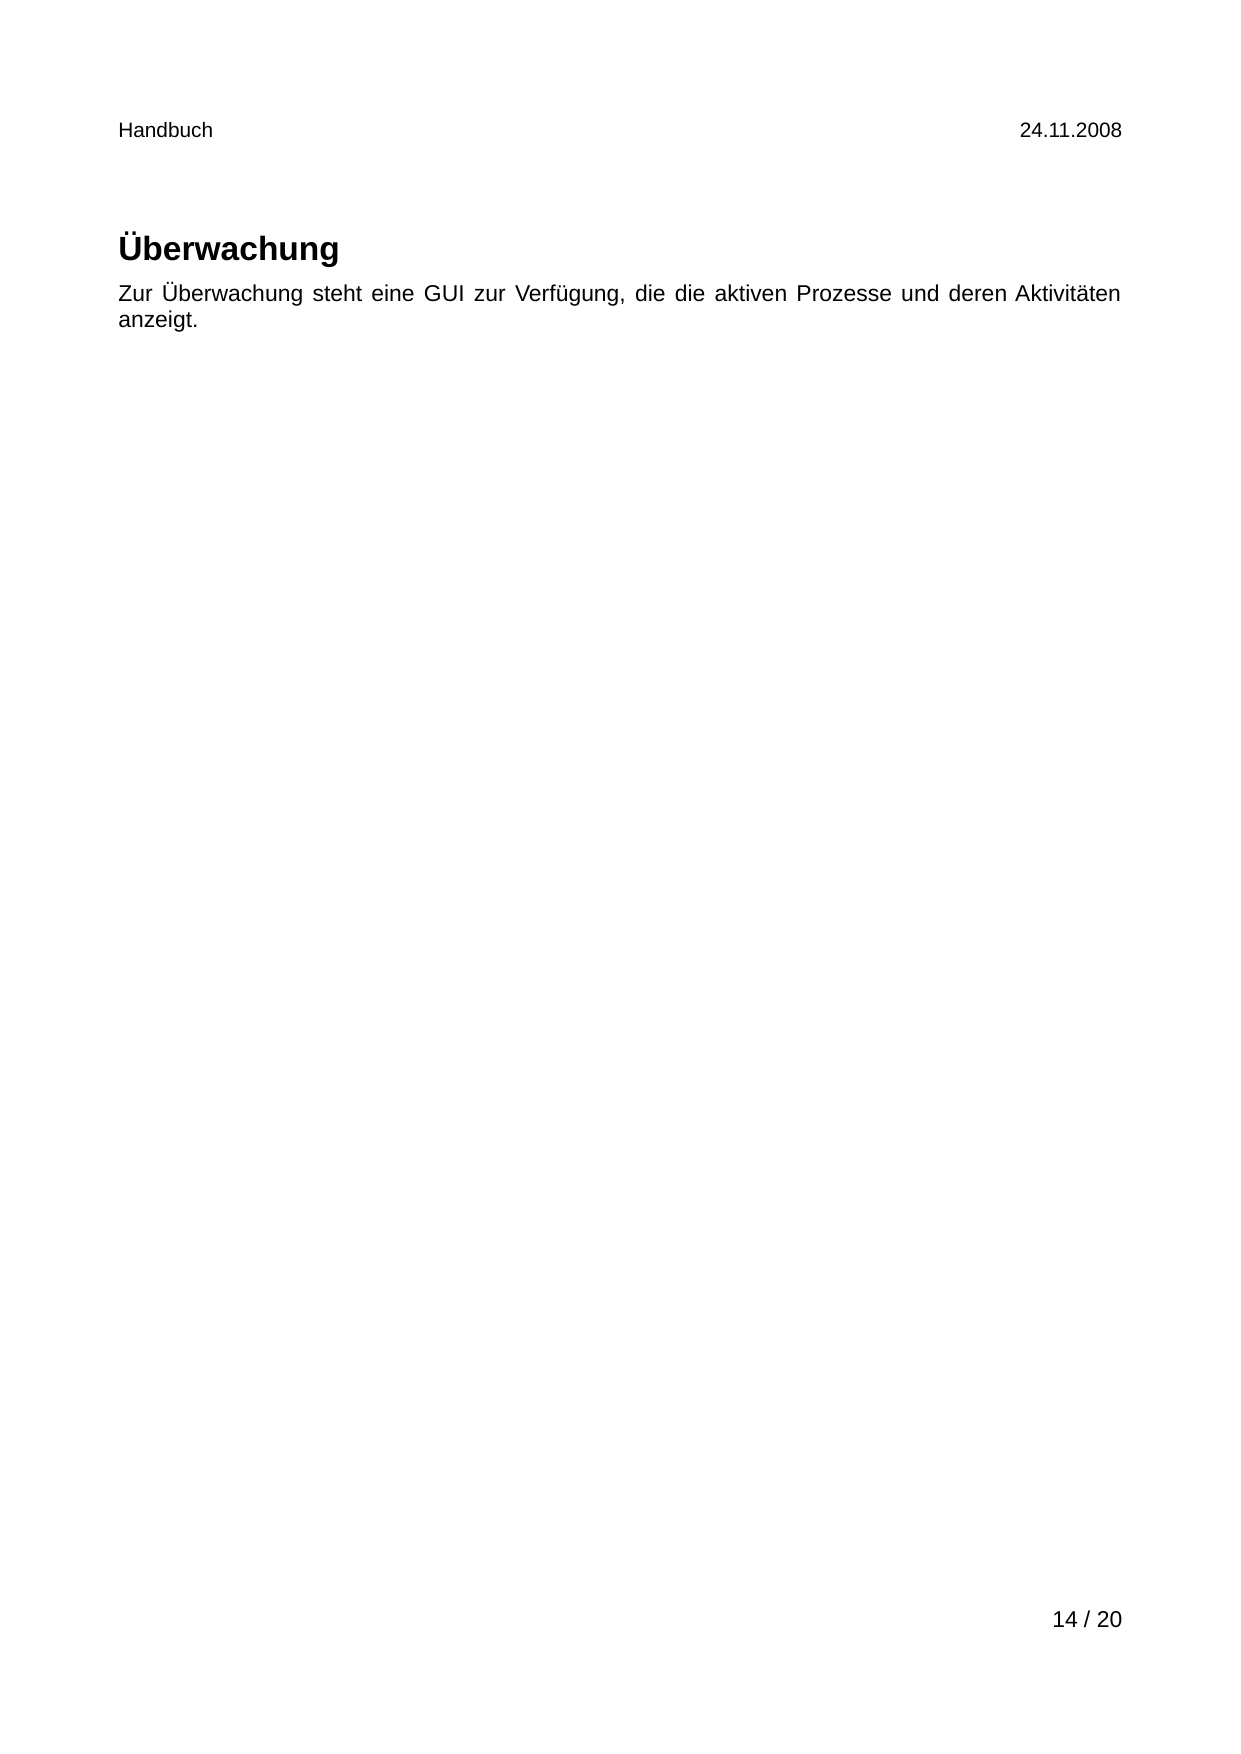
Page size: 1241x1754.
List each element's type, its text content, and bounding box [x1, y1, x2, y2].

subtitle Überwachung [118, 228, 1122, 267]
text Zur Überwachung steht eine GUI zur Verfügung, die die aktiven Prozesse und deren Aktivitäten anzeigt. [118, 279, 1122, 332]
